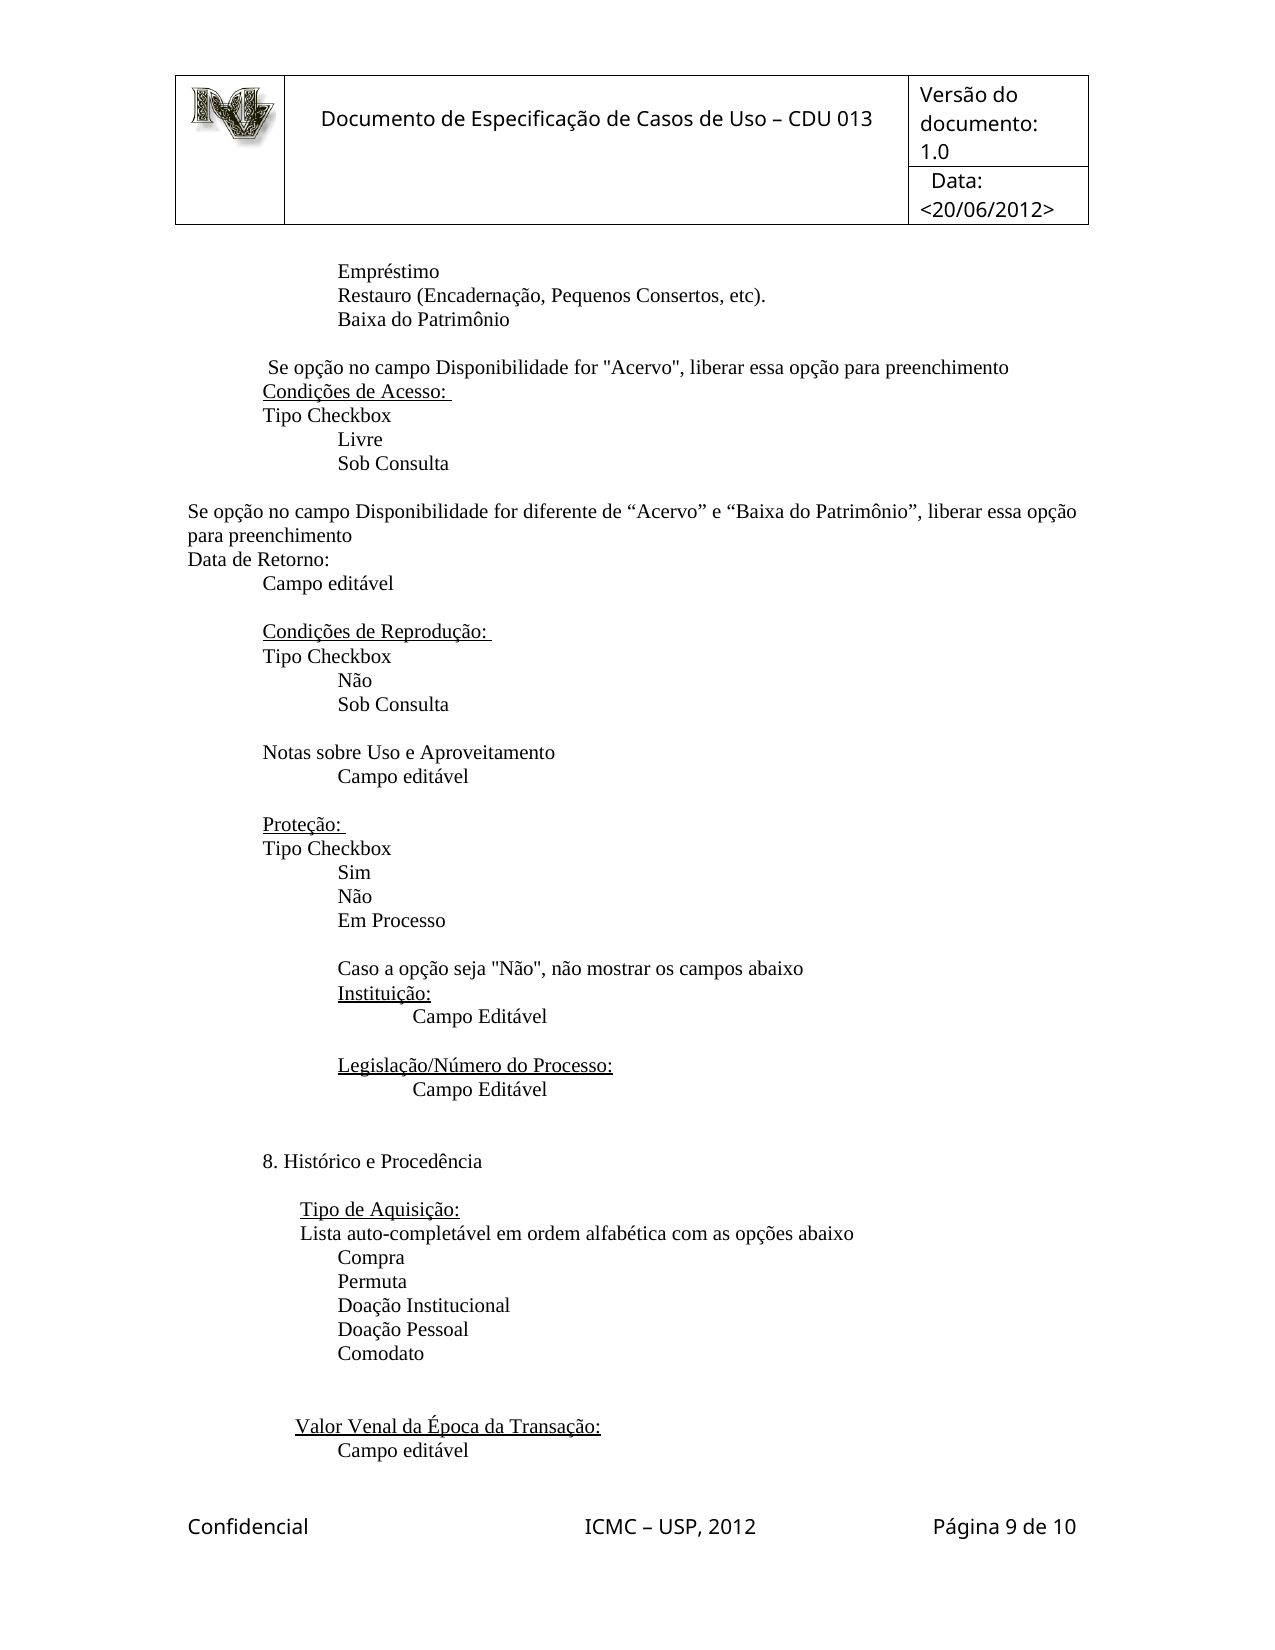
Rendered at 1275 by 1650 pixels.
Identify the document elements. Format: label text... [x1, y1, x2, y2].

text Comodato [187, 1341, 1087, 1365]
text Em Processo [187, 908, 1087, 932]
text Data de Retorno: [187, 547, 1087, 571]
text Sim [187, 860, 1087, 884]
text Empréstimo [187, 258, 1087, 283]
text Campo Editável [187, 1077, 1087, 1101]
text Não [187, 884, 1087, 908]
text Se opção no campo Disponibilidade for ''Acervo'', liberar essa opção para preenchimento [187, 355, 1087, 379]
text Campo Editável [187, 1004, 1087, 1028]
text Legislação/Número do Processo: [187, 1053, 1087, 1077]
text Se opção no campo Disponibilidade for diferente de “Acervo” e “Baixa do Patrimônio”, liberar essa opção para preenchimento [187, 499, 1087, 547]
text Notas sobre Uso e Aproveitamento [187, 740, 1087, 764]
picture [186, 76, 277, 151]
text Campo editável [187, 764, 1087, 788]
text Não [187, 668, 1087, 692]
text Condições de Acesso: [187, 379, 1087, 403]
text Condições de Reprodução: [187, 619, 1087, 643]
text Sob Consulta [187, 451, 1087, 475]
text Tipo Checkbox [187, 643, 1087, 668]
text Doação Institucional [187, 1293, 1087, 1317]
text Doação Pessoal [187, 1317, 1087, 1341]
text Caso a opção seja ''Não'', não mostrar os campos abaixo [187, 956, 1087, 980]
text Baixa do Patrimônio [187, 307, 1087, 331]
list 8. Histórico e Procedência [225, 1149, 1087, 1173]
text Proteção: [187, 812, 1087, 836]
text Tipo Checkbox [187, 836, 1087, 860]
text Sob Consulta [187, 692, 1087, 716]
list Compra [300, 1245, 1087, 1269]
list Lista auto-completável em ordem alfabética com as opções abaixo [262, 1221, 1087, 1245]
text Restauro (Encadernação, Pequenos Consertos, etc). [187, 283, 1087, 307]
text Tipo Checkbox [187, 403, 1087, 427]
list Valor Venal da Época da Transação: [295, 1413, 1087, 1438]
text Instituição: [187, 980, 1087, 1004]
text Campo editável [187, 571, 1087, 595]
text Permuta [187, 1269, 1087, 1293]
text Livre [187, 427, 1087, 451]
list Campo editável [295, 1438, 1087, 1462]
list Tipo de Aquisição: [262, 1197, 1087, 1221]
